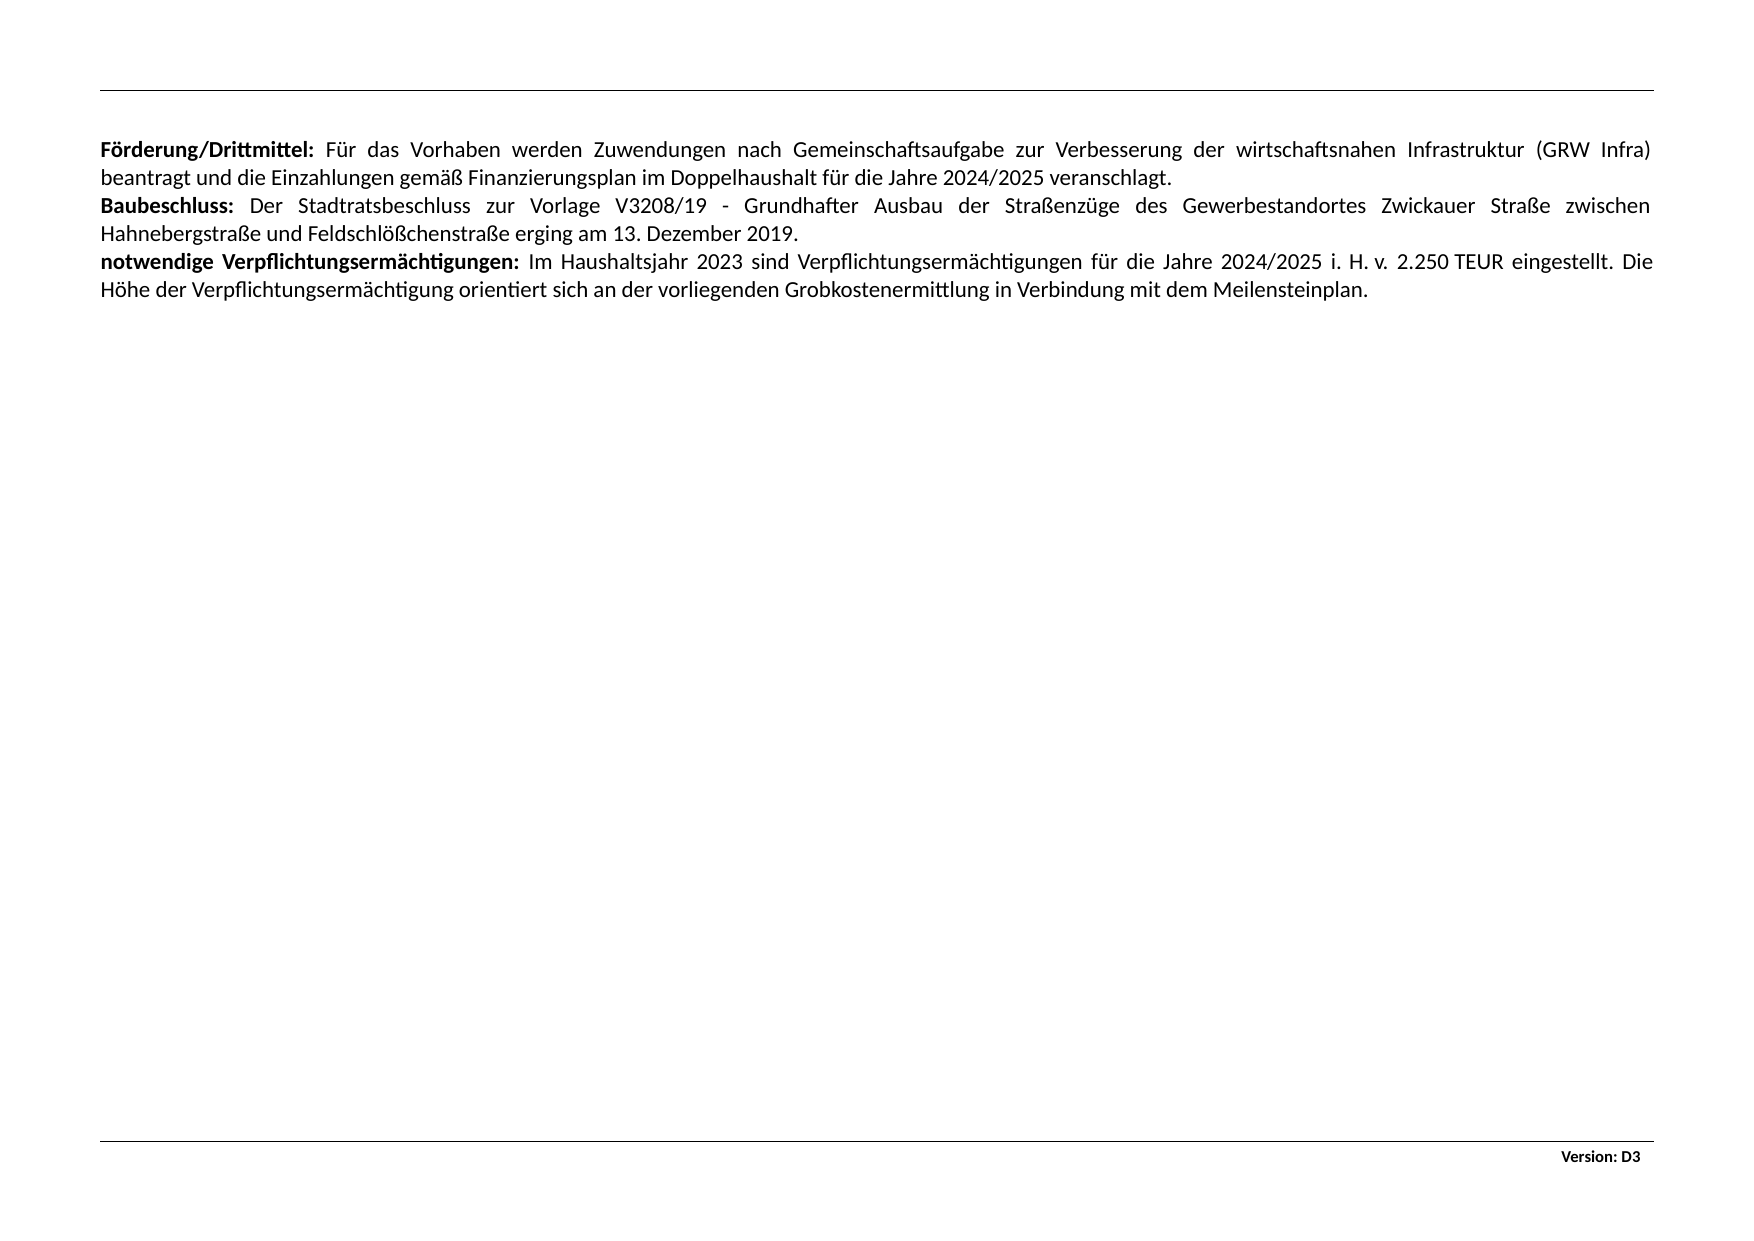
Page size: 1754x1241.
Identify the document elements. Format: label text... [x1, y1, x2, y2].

text notwendige Verpflichtungsermächtigungen: Im Haushaltsjahr 2023 sind Verpflichtungsermächtigungen für die Jahre 2024/2025 i. H. v. 2.250 TEUR eingestellt. Die Höhe der Verpflichtungsermächtigung orientiert sich an der vorliegenden Grobkostenermittlung in Verbindung mit dem Meilensteinplan. [100, 247, 1653, 303]
text Baubeschluss: Der Stadtratsbeschluss zur Vorlage V3208/19 - Grundhafter Ausbau der Straßenzüge des Gewerbestandortes Zwickauer Straße zwischen Hahnebergstraße und Feldschlößchenstraße erging am 13. Dezember 2019. [100, 191, 1653, 247]
text Förderung/Drittmittel: Für das Vorhaben werden Zuwendungen nach Gemeinschaftsaufgabe zur Verbesserung der wirtschaftsnahen Infrastruktur (GRW Infra) beantragt und die Einzahlungen gemäß Finanzierungsplan im Doppelhaushalt für die Jahre 2024/2025 veranschlagt. [100, 135, 1653, 191]
